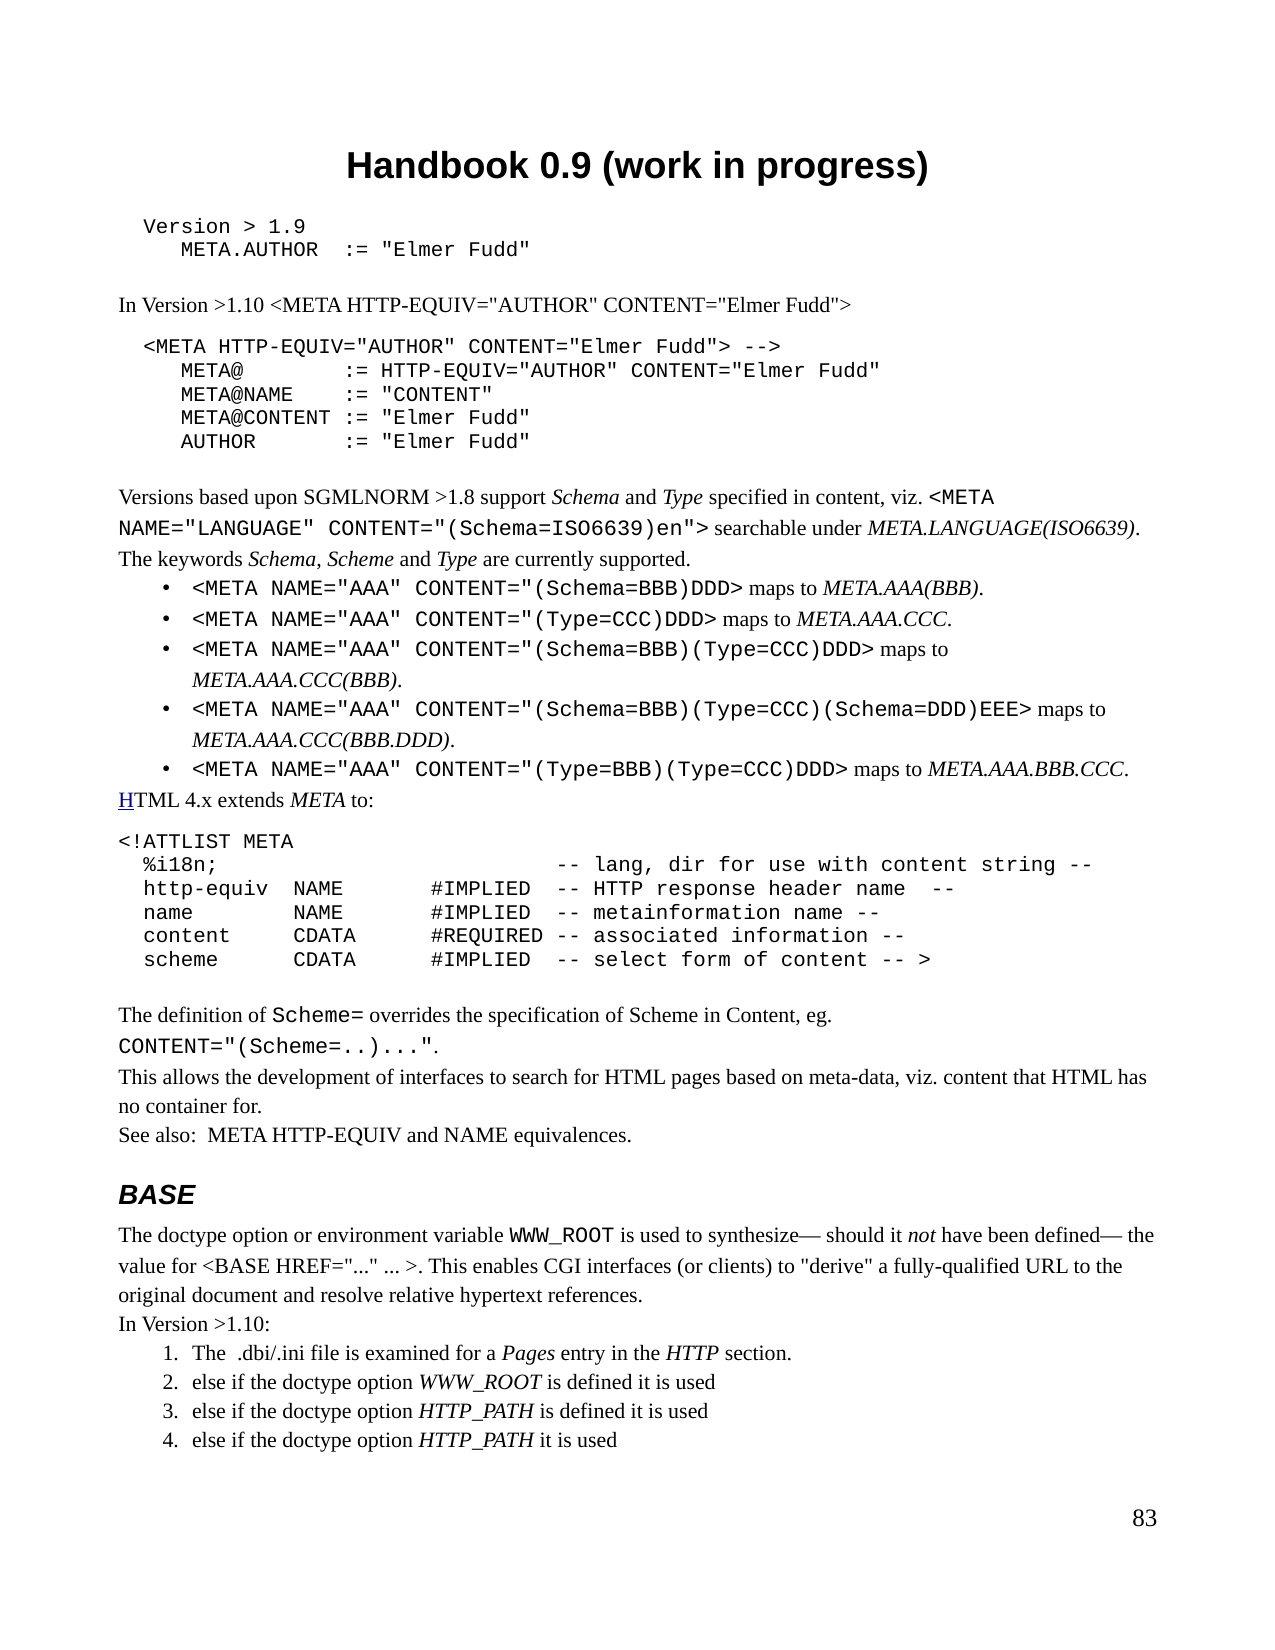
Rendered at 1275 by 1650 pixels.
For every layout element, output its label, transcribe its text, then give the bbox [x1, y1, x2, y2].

list The .dbi/.ini file is examined for a Pages entry in the HTTP section. [162, 1340, 1157, 1365]
text http-equiv NAME #IMPLIED -- HTTP response header name -- [118, 878, 1157, 902]
text The definition of Scheme= overrides the specification of Scheme in Content, eg. CONTENT="(Scheme=..)...". [118, 1002, 1157, 1060]
text The doctype option or environment variable WWW_ROOT is used to synthesize— should it not have been defined— the value for <BASE HREF="..." ... >. This enables CGI interfaces (or clients) to "derive" a fully-qualified URL to the original document and resolve relative hypertext references. [118, 1222, 1157, 1307]
text META@NAME := "CONTENT" [118, 384, 1157, 407]
text META@CONTENT := "Elmer Fudd" [118, 407, 1157, 431]
list else if the doctype option WWW_ROOT is defined it is used [162, 1369, 1157, 1394]
text In Version >1.10 <META HTTP-EQUIV="AUTHOR" CONTENT="Elmer Fudd"> [118, 292, 1157, 318]
text META.AUTHOR := "Elmer Fudd" [118, 239, 1157, 263]
text HTML 4.x extends META to: [118, 787, 1157, 812]
list <META NAME="AAA" CONTENT="(Type=CCC)DDD> maps to META.AAA.CCC. [162, 606, 1157, 632]
list else if the doctype option HTTP_PATH it is used [162, 1427, 1157, 1452]
text Version > 1.9 [118, 216, 1157, 239]
text <!ATTLIST META [118, 831, 1157, 854]
text content CDATA #REQUIRED -- associated information -- [118, 925, 1157, 949]
text name NAME #IMPLIED -- metainformation name -- [118, 902, 1157, 925]
text scheme CDATA #IMPLIED -- select form of content -- > [118, 949, 1157, 973]
subtitle BASE [118, 1178, 1157, 1210]
text %i18n; -- lang, dir for use with content string -- [118, 854, 1157, 878]
text Versions based upon SGMLNORM >1.8 support Schema and Type specified in content, viz. <META NAME="LANGUAGE" CONTENT="(Schema=ISO6639)en"> searchable under META.LANGUAGE(ISO6639). The keywords Schema, Scheme and Type are currently supported. [118, 484, 1157, 571]
text See also: META HTTP-EQUIV and NAME equivalences. [118, 1122, 1157, 1147]
text This allows the development of interfaces to search for HTML pages based on meta-data, viz. content that HTML has no container for. [118, 1064, 1157, 1118]
list else if the doctype option HTTP_PATH is defined it is used [162, 1398, 1157, 1423]
list <META NAME="AAA" CONTENT="(Schema=BBB)DDD> maps to META.AAA(BBB). [162, 574, 1157, 602]
list <META NAME="AAA" CONTENT="(Type=BBB)(Type=CCC)DDD> maps to META.AAA.BBB.CCC. [162, 756, 1157, 783]
text <META HTTP-EQUIV="AUTHOR" CONTENT="Elmer Fudd"> --> [118, 336, 1157, 360]
list <META NAME="AAA" CONTENT="(Schema=BBB)(Type=CCC)(Schema=DDD)EEE> maps to META.AAA.CCC(BBB.DDD). [162, 696, 1157, 752]
text In Version >1.10: [118, 1311, 1157, 1336]
list <META NAME="AAA" CONTENT="(Schema=BBB)(Type=CCC)DDD> maps to META.AAA.CCC(BBB). [162, 636, 1157, 692]
text AUTHOR := "Elmer Fudd" [118, 431, 1157, 455]
text META@ := HTTP-EQUIV="AUTHOR" CONTENT="Elmer Fudd" [118, 360, 1157, 384]
